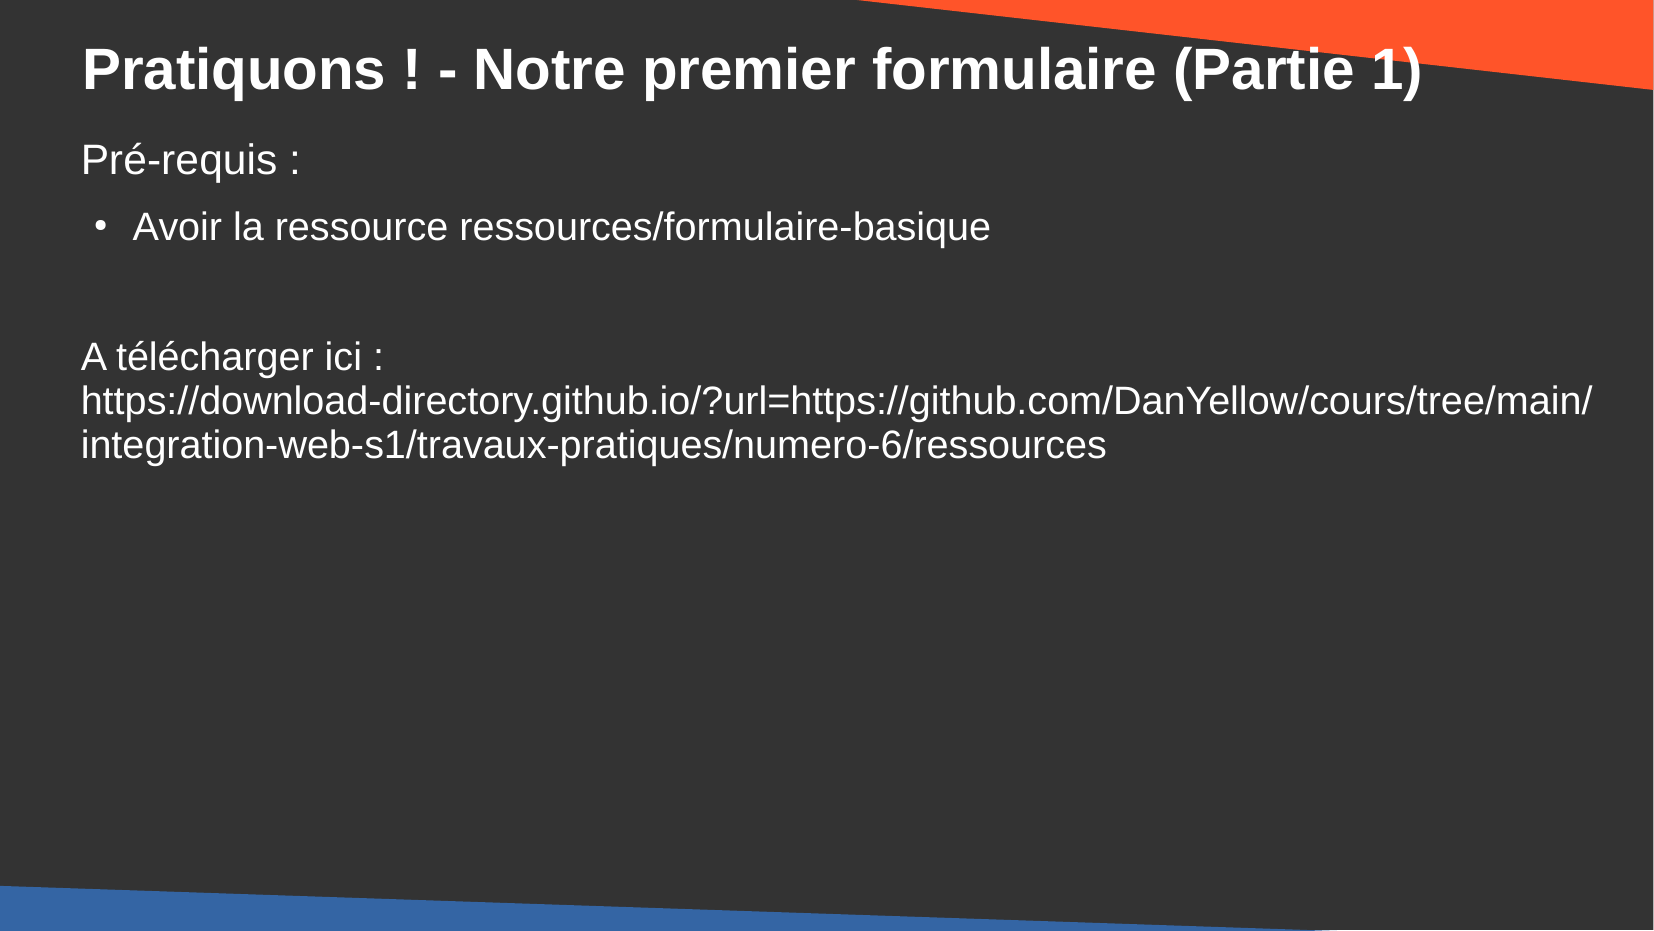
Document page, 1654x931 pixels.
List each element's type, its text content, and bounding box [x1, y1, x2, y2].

text_box [856, 0, 1654, 91]
text_box [0, 885, 1337, 931]
list Pré-requis : Avoir la ressource ressources/formulaire-basique A télécharger ici : https://download-directory.github.io/?url=https://github.com/DanYellow/cours/tree/main/integration-web-s1/travaux-pratiques/numero-6/ressources [80, 135, 1620, 473]
title Pratiquons ! - Notre premier formulaire (Partie 1) [82, 37, 1571, 114]
